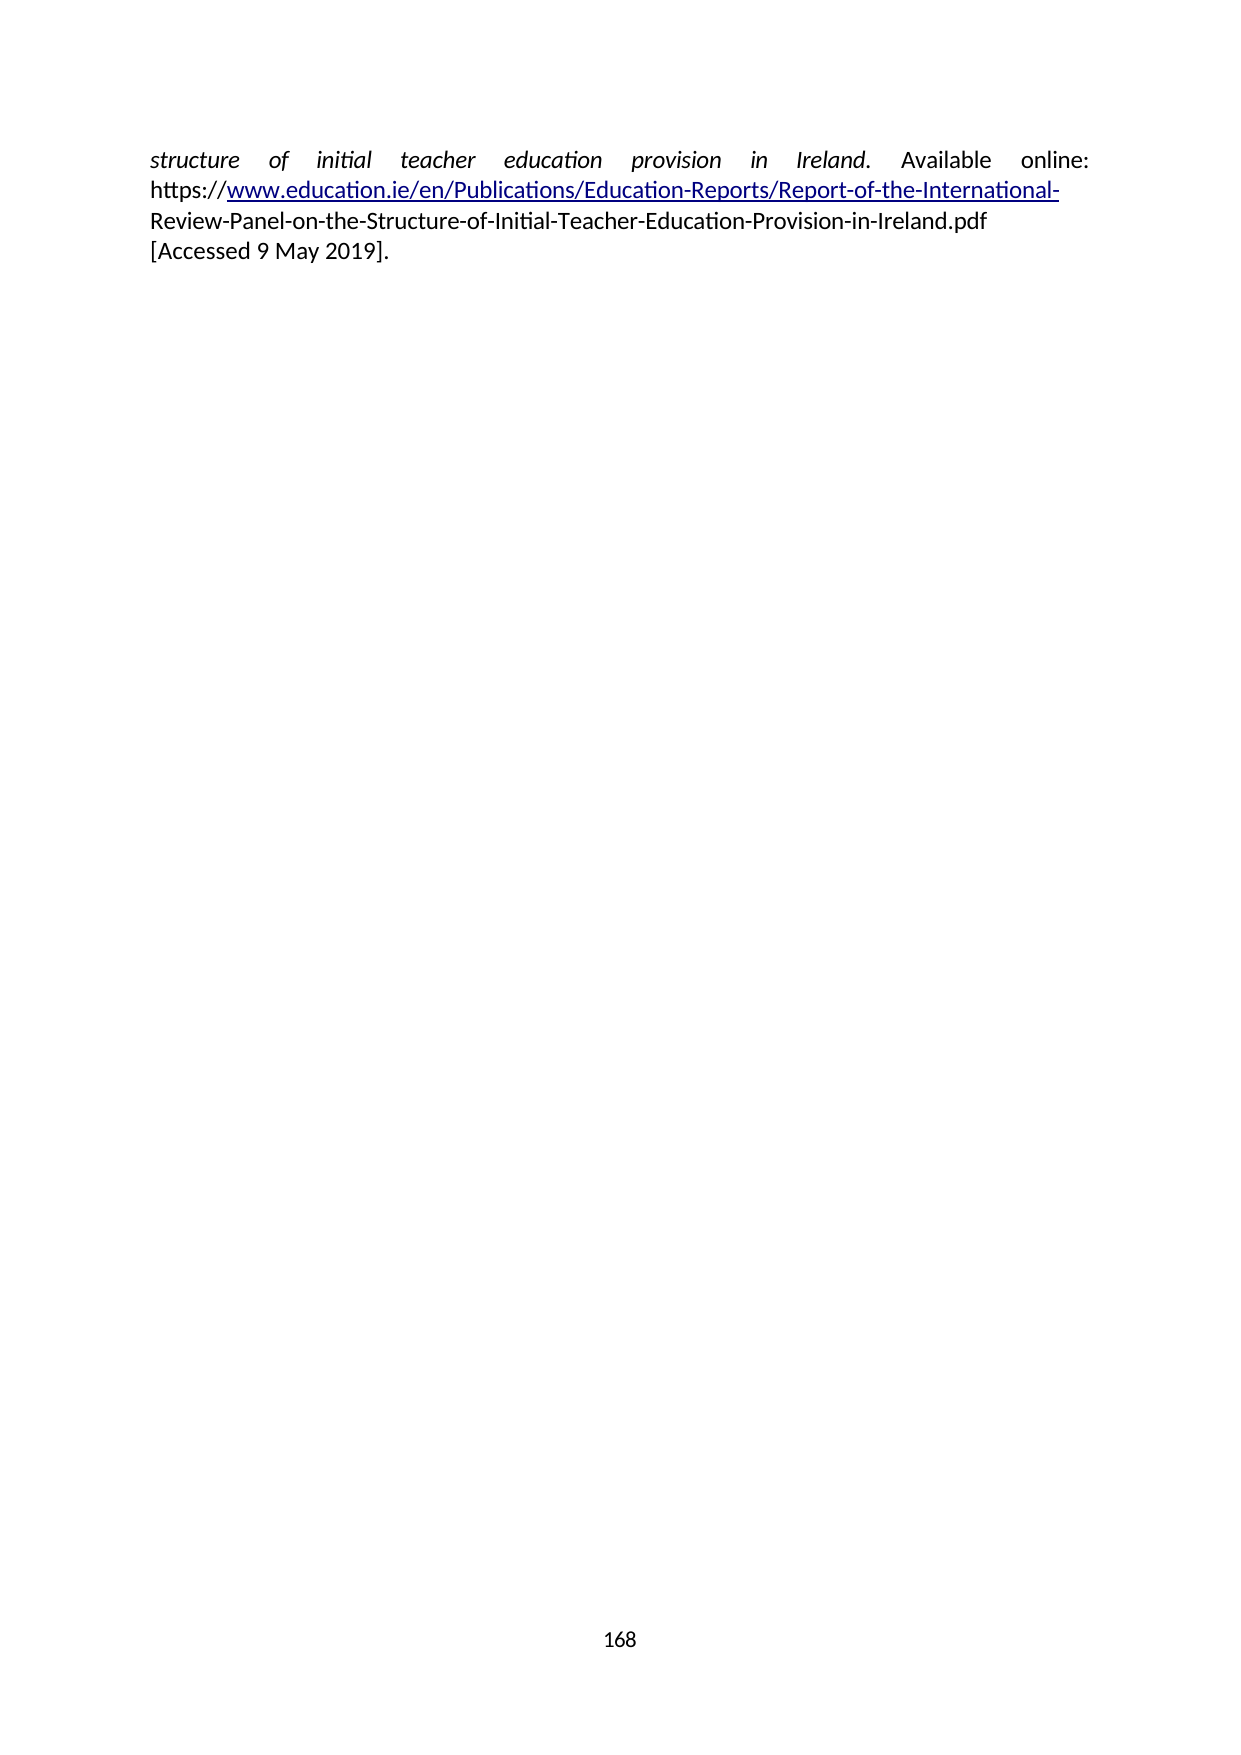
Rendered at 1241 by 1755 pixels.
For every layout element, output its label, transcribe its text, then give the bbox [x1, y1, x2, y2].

text structure of initial teacher education provision in Ireland. Available online: https://www.education.ie/en/Publications/Education-Reports/Report-of-the-International- Review-Panel-on-the-Structure-of-Initial-Teacher-Education-Provision-in-Ireland.pdf [Accessed 9 May 2019]. [150, 144, 1091, 266]
